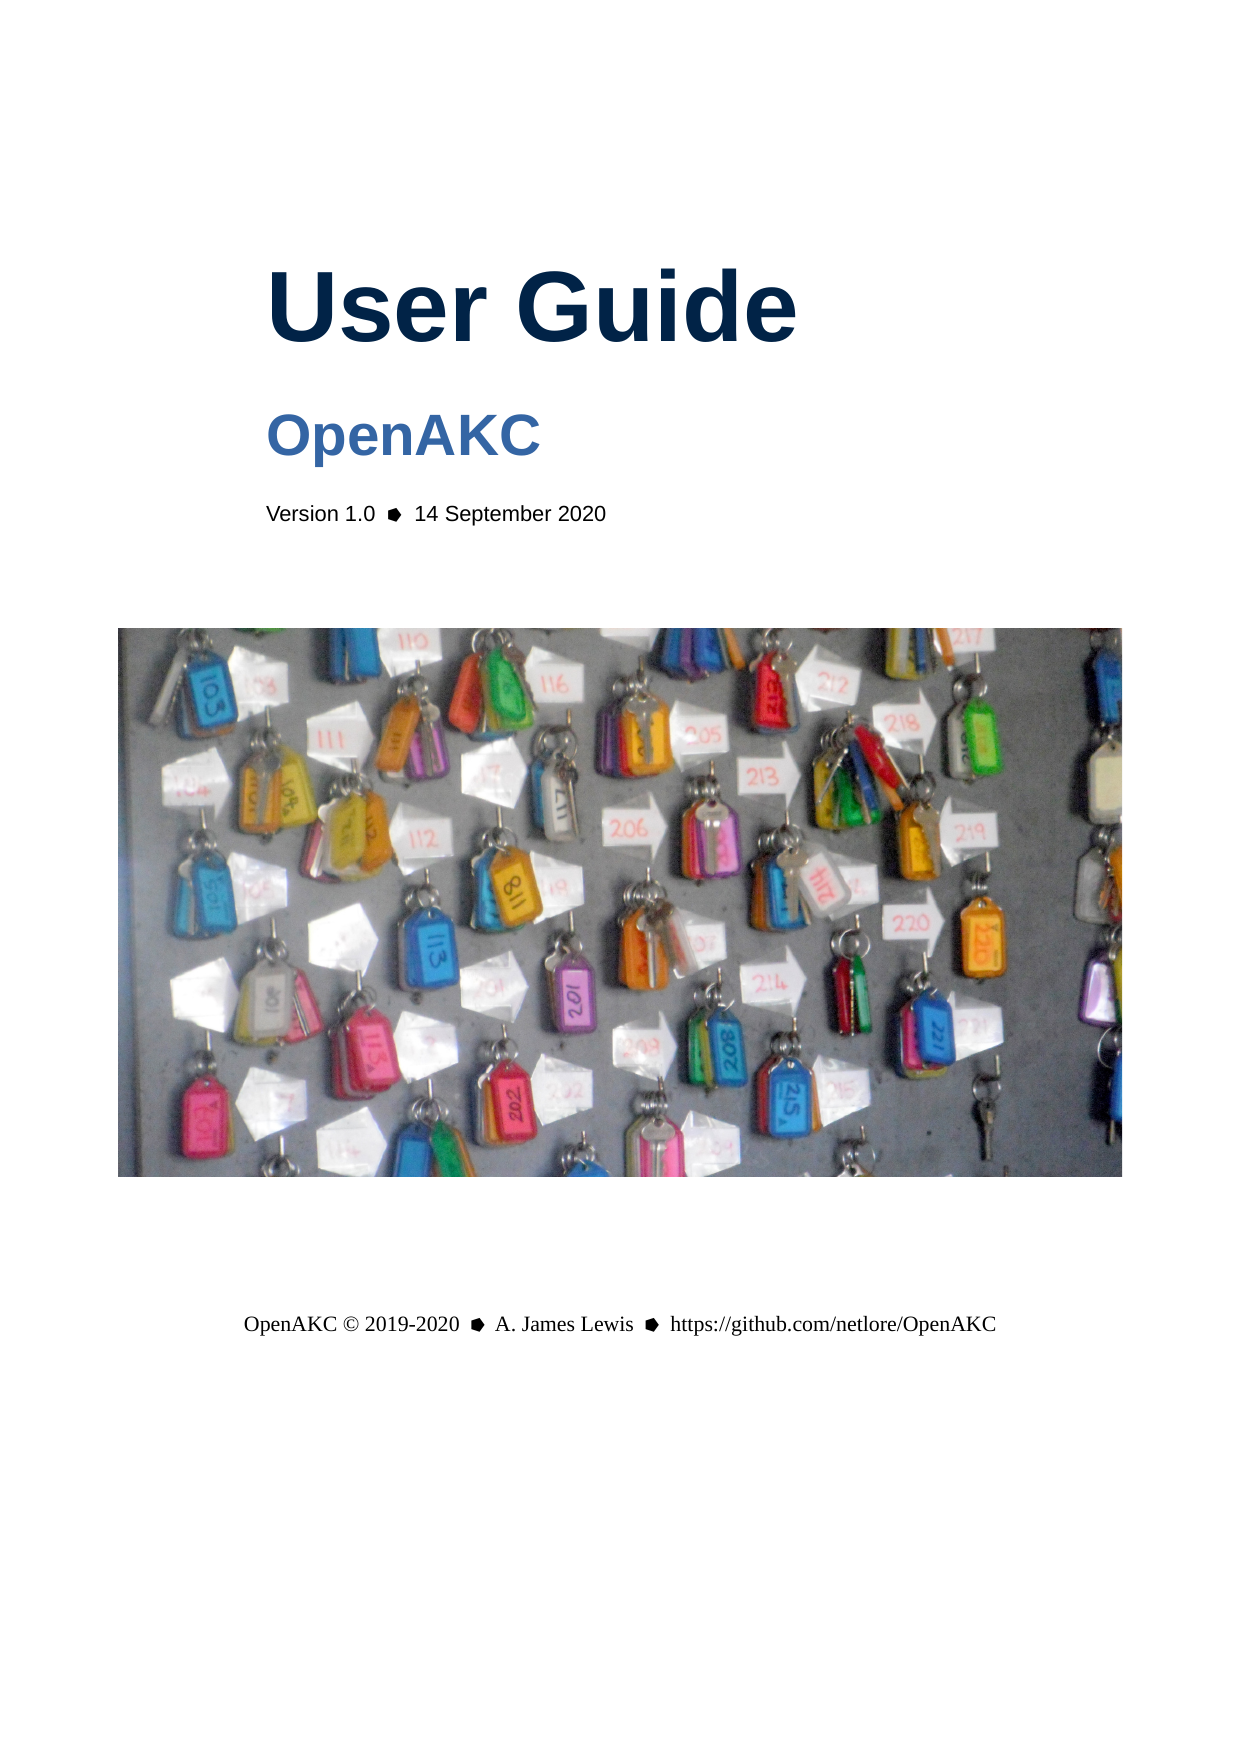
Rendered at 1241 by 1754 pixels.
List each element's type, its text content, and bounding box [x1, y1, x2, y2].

text OpenAKC © 2019-2020 ⭓ A. James Lewis ⭓ https://github.com/netlore/OpenAKC [118, 1311, 1122, 1336]
title User Guide [118, 248, 1122, 363]
subtitle Version 1.0 ⭓ 14 September 2020 [118, 486, 1122, 529]
picture [118, 628, 1123, 1177]
title OpenAKC [118, 400, 1122, 467]
